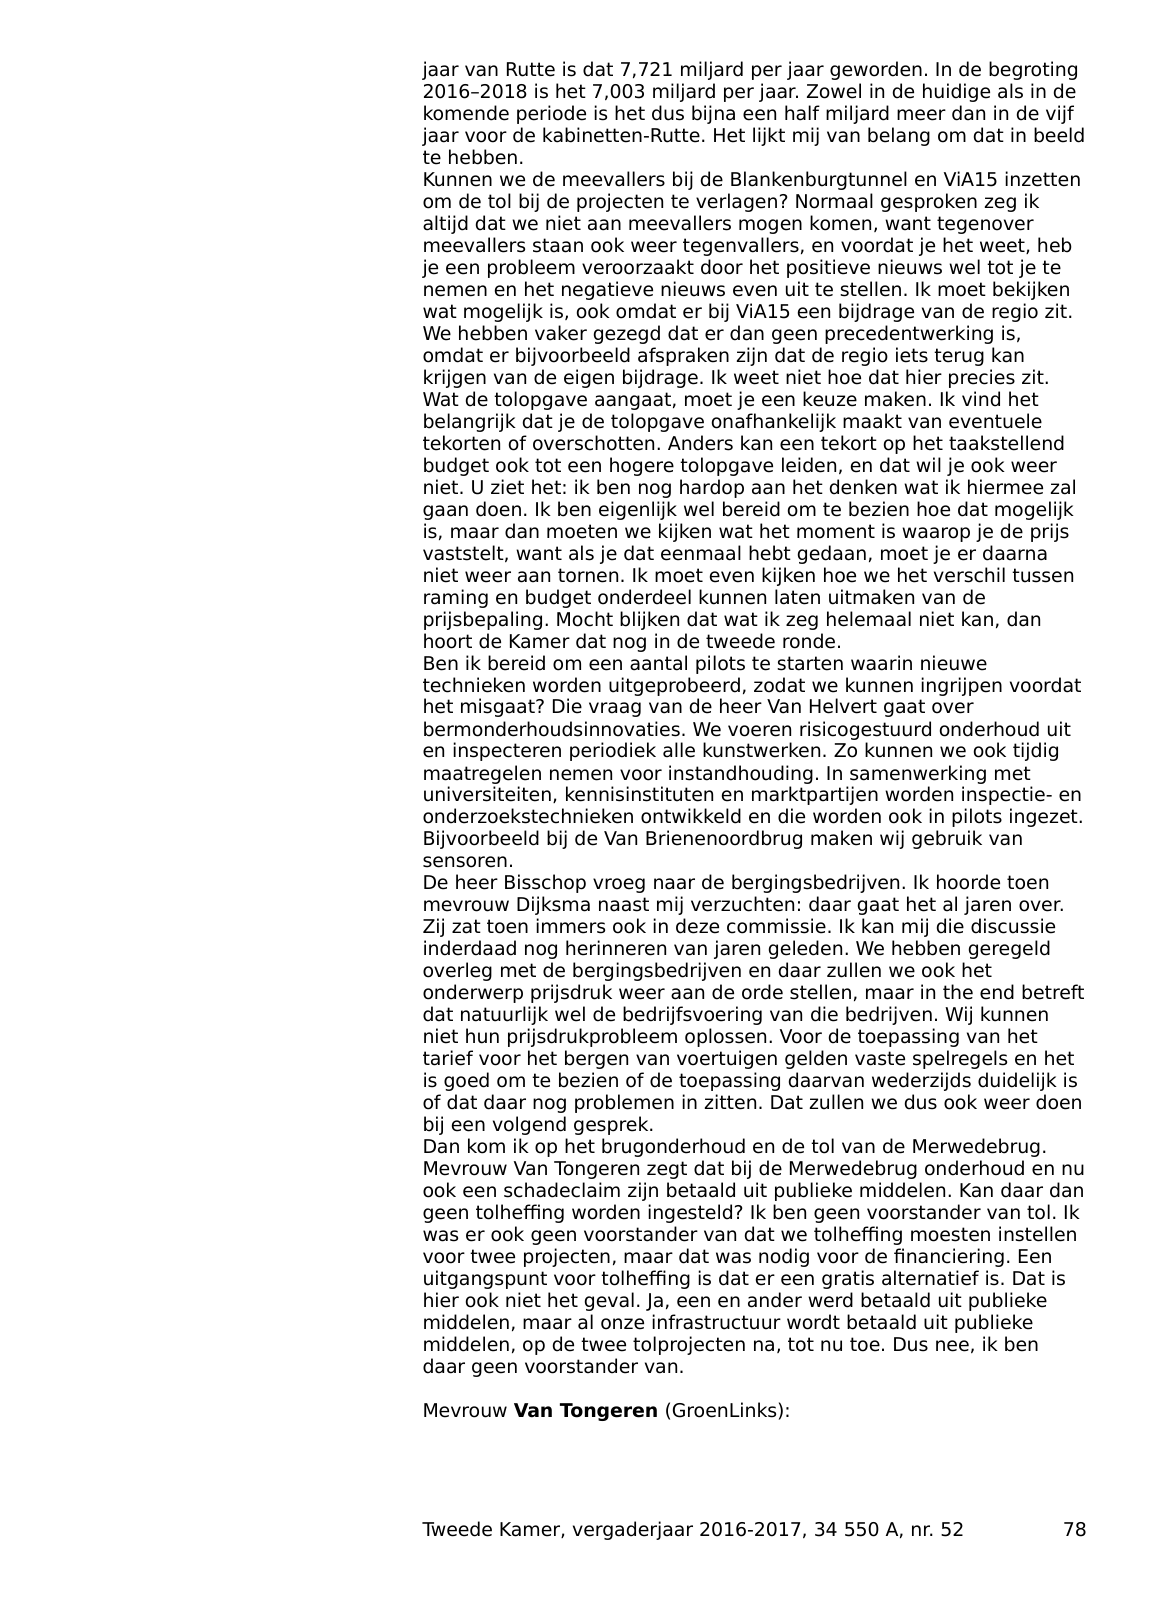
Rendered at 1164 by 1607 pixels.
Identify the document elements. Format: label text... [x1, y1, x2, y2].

text Mevrouw Van Tongeren (GroenLinks): [422, 1400, 1087, 1422]
text Dan kom ik op het brugonderhoud en de tol van de Merwedebrug. Mevrouw Van Tongeren zegt dat bij de Merwedebrug onderhoud en nu ook een schadeclaim zijn betaald uit publieke middelen. Kan daar dan geen tolheffing worden ingesteld? Ik ben geen voorstander van tol. Ik was er ook geen voorstander van dat we tolheffing moesten instellen voor twee projecten, maar dat was nodig voor de financiering. Een uitgangspunt voor tolheffing is dat er een gratis alternatief is. Dat is hier ook niet het geval. Ja, een en ander werd betaald uit publieke middelen, maar al onze infrastructuur wordt betaald uit publieke middelen, op de twee tolprojecten na, tot nu toe. Dus nee, ik ben daar geen voorstander van. [422, 1136, 1087, 1378]
text De heer Bisschop vroeg naar de bergingsbedrijven. Ik hoorde toen mevrouw Dijksma naast mij verzuchten: daar gaat het al jaren over. Zij zat toen immers ook in deze commissie. Ik kan mij die discussie inderdaad nog herinneren van jaren geleden. We hebben geregeld overleg met de bergingsbedrijven en daar zullen we ook het onderwerp prijsdruk weer aan de orde stellen, maar in the end betreft dat natuurlijk wel de bedrijfsvoering van die bedrijven. Wij kunnen niet hun prijsdrukprobleem oplossen. Voor de toepassing van het tarief voor het bergen van voertuigen gelden vaste spelregels en het is goed om te bezien of de toepassing daarvan wederzijds duidelijk is of dat daar nog problemen in zitten. Dat zullen we dus ook weer doen bij een volgend gesprek. [422, 872, 1087, 1136]
text jaar van Rutte is dat 7,721 miljard per jaar geworden. In de begroting 2016–2018 is het 7,003 miljard per jaar. Zowel in de huidige als in de komende periode is het dus bijna een half miljard meer dan in de vijf jaar voor de kabinetten-Rutte. Het lijkt mij van belang om dat in beeld te hebben. [422, 59, 1087, 169]
text Kunnen we de meevallers bij de Blankenburgtunnel en ViA15 inzetten om de tol bij de projecten te verlagen? Normaal gesproken zeg ik altijd dat we niet aan meevallers mogen komen, want tegenover meevallers staan ook weer tegenvallers, en voordat je het weet, heb je een probleem veroorzaakt door het positieve nieuws wel tot je te nemen en het negatieve nieuws even uit te stellen. Ik moet bekijken wat mogelijk is, ook omdat er bij ViA15 een bijdrage van de regio zit. We hebben vaker gezegd dat er dan geen precedentwerking is, omdat er bijvoorbeeld afspraken zijn dat de regio iets terug kan krijgen van de eigen bijdrage. Ik weet niet hoe dat hier precies zit. Wat de tolopgave aangaat, moet je een keuze maken. Ik vind het belangrijk dat je de tolopgave onafhankelijk maakt van eventuele tekorten of overschotten. Anders kan een tekort op het taakstellend budget ook tot een hogere tolopgave leiden, en dat wil je ook weer niet. U ziet het: ik ben nog hardop aan het denken wat ik hiermee zal gaan doen. Ik ben eigenlijk wel bereid om te bezien hoe dat mogelijk is, maar dan moeten we kijken wat het moment is waarop je de prijs vaststelt, want als je dat eenmaal hebt gedaan, moet je er daarna niet weer aan tornen. Ik moet even kijken hoe we het verschil tussen raming en budget onderdeel kunnen laten uitmaken van de prijsbepaling. Mocht blijken dat wat ik zeg helemaal niet kan, dan hoort de Kamer dat nog in de tweede ronde. [422, 169, 1087, 652]
text Ben ik bereid om een aantal pilots te starten waarin nieuwe technieken worden uitgeprobeerd, zodat we kunnen ingrijpen voordat het misgaat? Die vraag van de heer Van Helvert gaat over bermonderhoudsinnovaties. We voeren risicogestuurd onderhoud uit en inspecteren periodiek alle kunstwerken. Zo kunnen we ook tijdig maatregelen nemen voor instandhouding. In samenwerking met universiteiten, kennisinstituten en marktpartijen worden inspectie- en onderzoekstechnieken ontwikkeld en die worden ook in pilots ingezet. Bijvoorbeeld bij de Van Brienenoordbrug maken wij gebruik van sensoren. [422, 652, 1087, 872]
